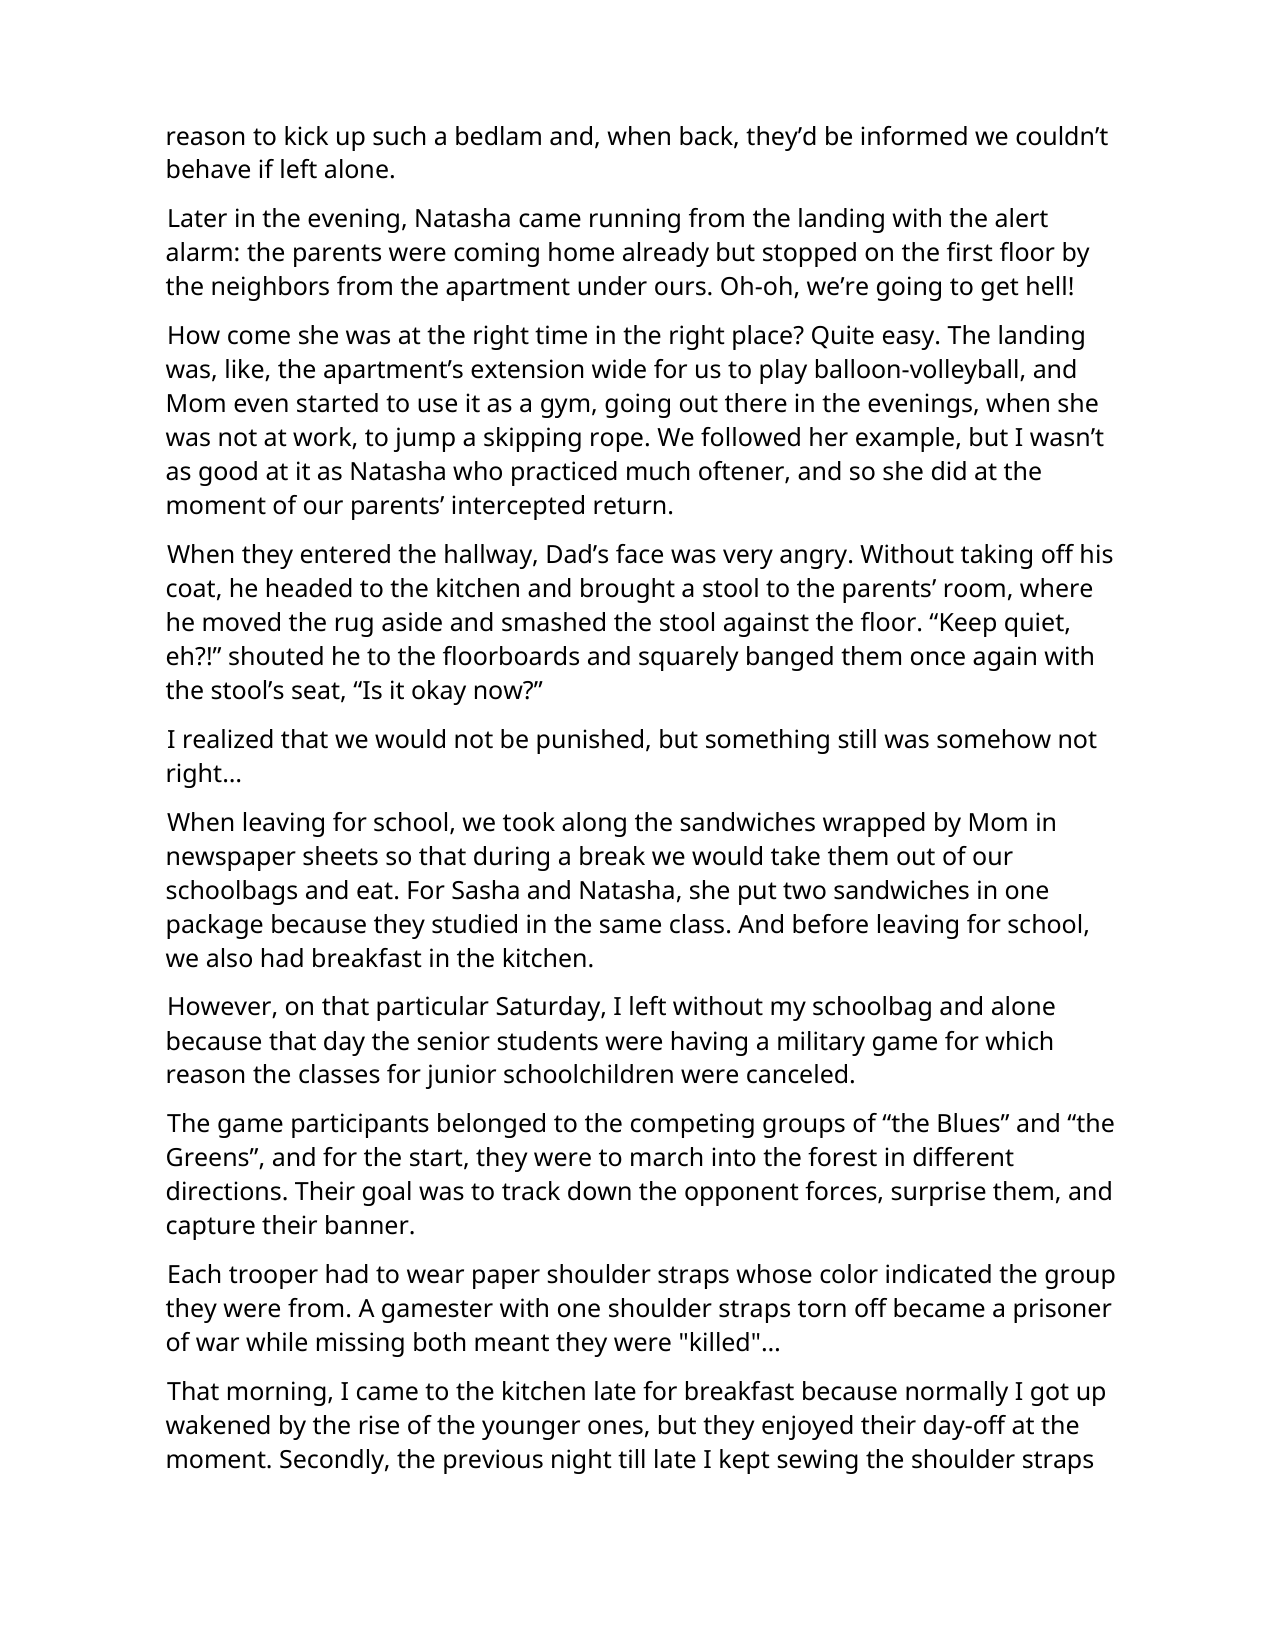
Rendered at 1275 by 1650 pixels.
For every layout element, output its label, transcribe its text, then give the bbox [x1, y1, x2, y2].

text Each trooper had to wear paper shoulder straps whose color indicated the group they were from. A gamester with one shoulder straps torn off became a prisoner of war while missing both meant they were "killed"… [165, 1257, 1118, 1359]
text However, on that particular Saturday, I left without my schoolbag and alone because that day the senior students were having a military game for which reason the classes for junior schoolchildren were canceled. [165, 989, 1118, 1091]
text Later in the evening, Natasha came running from the landing with the alert alarm: the parents were coming home already but stopped on the first floor by the neighbors from the apartment under ours. Oh-oh, we’re going to get hell! [165, 201, 1118, 303]
text That morning, I came to the kitchen late for breakfast because normally I got up wakened by the rise of the younger ones, but they enjoyed their day-off at the moment. Secondly, the previous night till late I kept sewing the shoulder straps [165, 1373, 1118, 1476]
text How come she was at the right time in the right place? Quite easy. The landing was, like, the apartment’s extension wide for us to play balloon-volleyball, and Mom even started to use it as a gym, going out there in the evenings, when she was not at work, to jump a skipping rope. We followed her example, but I wasn’t as good at it as Natasha who practiced much oftener, and so she did at the moment of our parents’ intercepted return. [165, 318, 1118, 522]
text The game participants belonged to the competing groups of “the Blues” and “the Greens”, and for the start, they were to march into the forest in different directions. Their goal was to track down the opponent forces, surprise them, and capture their banner. [165, 1106, 1118, 1242]
text I realized that we would not be punished, but something still was somehow not right… [165, 721, 1118, 789]
text When leaving for school, we took along the sandwiches wrapped by Mom in newspaper sheets so that during a break we would take them out of our schoolbags and eat. For Sasha and Natasha, she put two sandwiches in one package because they studied in the same class. And before leaving for school, we also had breakfast in the kitchen. [165, 804, 1118, 974]
text reason to kick up such a bedlam and, when back, they’d be informed we couldn’t behave if left alone. [165, 118, 1118, 186]
text When they entered the hallway, Dad’s face was very angry. Without taking off his coat, he headed to the kitchen and brought a stool to the parents’ room, where he moved the rug aside and smashed the stool against the floor. “Keep quiet, eh?!” shouted he to the floorboards and squarely banged them once again with the stool’s seat, “Is it okay now?” [165, 537, 1118, 707]
